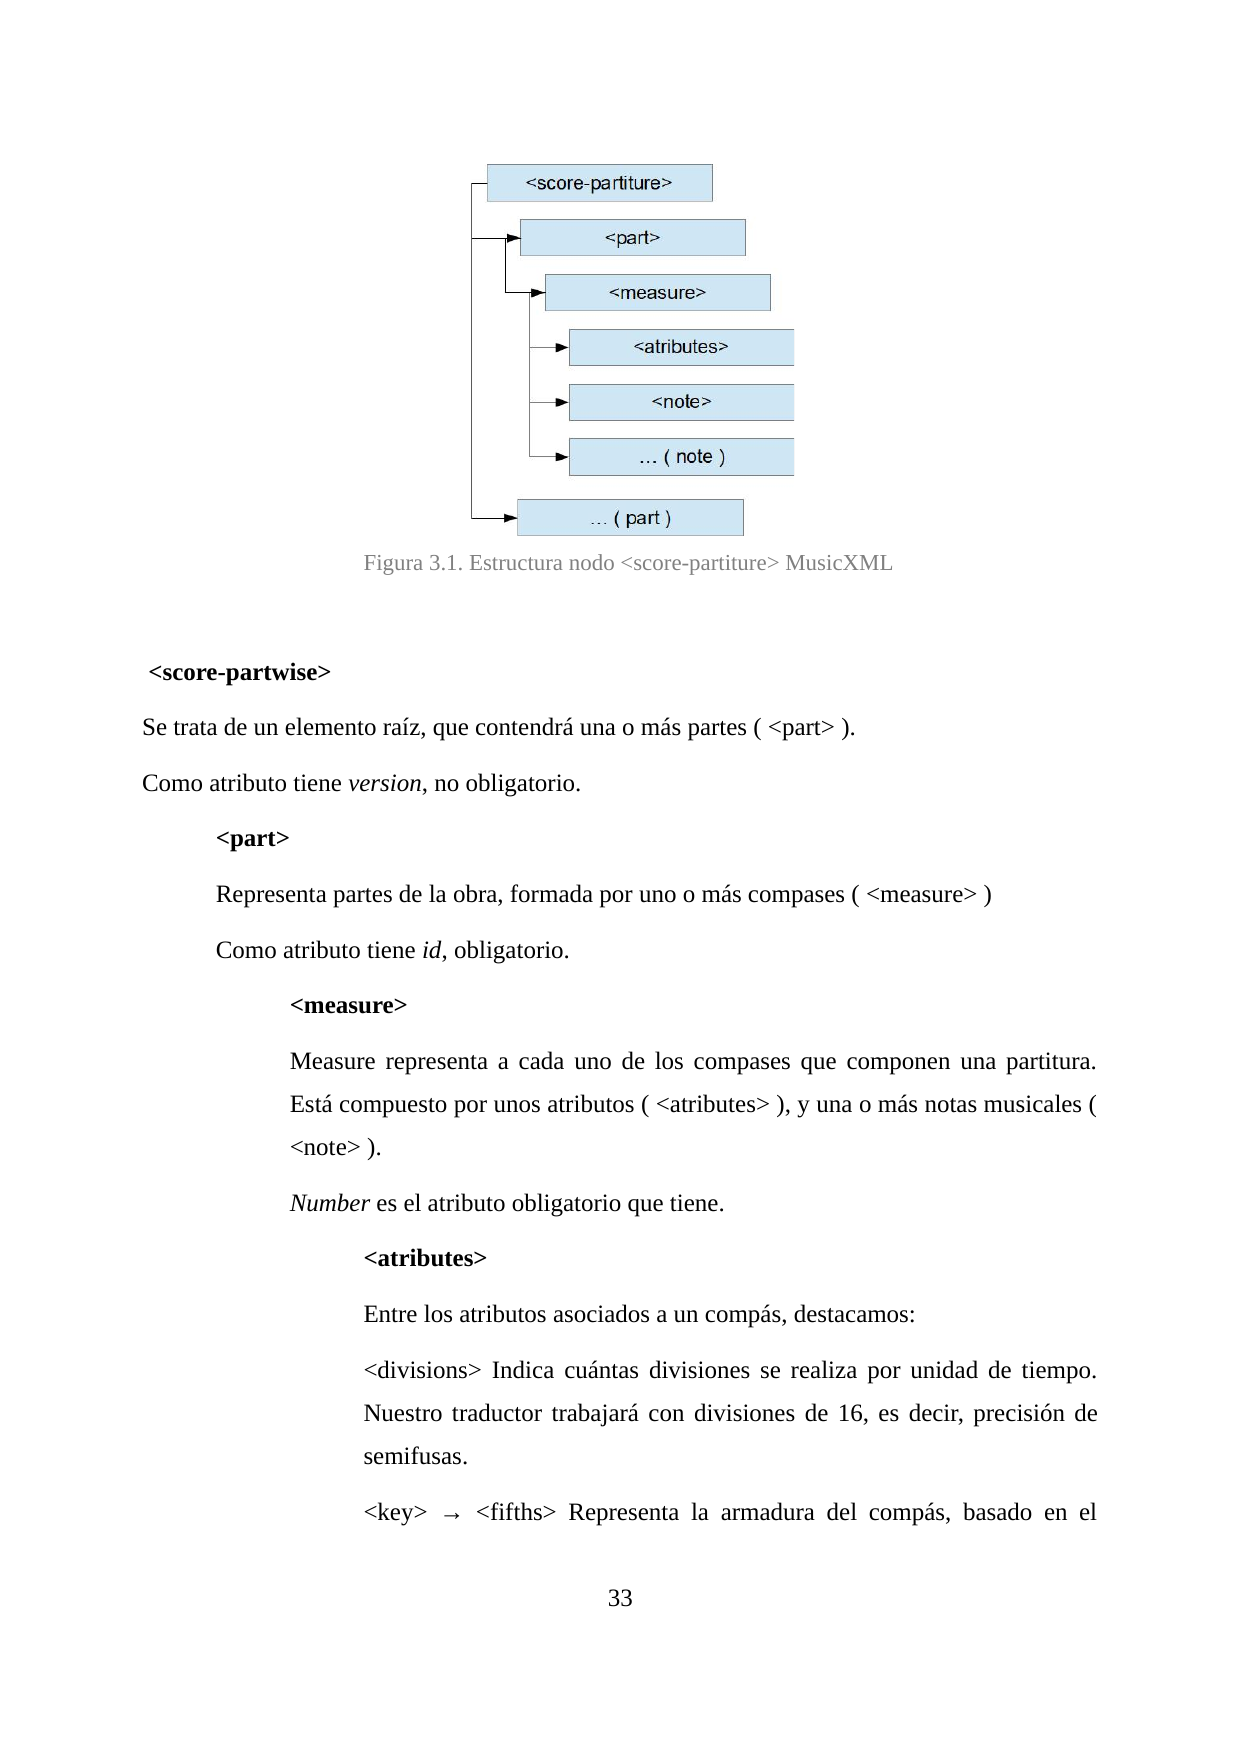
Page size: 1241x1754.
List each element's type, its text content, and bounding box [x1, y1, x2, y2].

picture [471, 164, 795, 536]
text <key> → <fifths> Representa la armadura del compás, basado en el [363, 1497, 1098, 1525]
text Measure representa a cada uno de los compases que componen una partitura. Está compuesto por unos atributos ( <atributes> ), y una o más notas musicales ( <note> ). [289, 1046, 1098, 1161]
text Entre los atributos asociados a un compás, destacamos: [363, 1299, 1098, 1328]
text <divisions> Indica cuántas divisiones se realiza por unidad de tiempo. Nuestro traductor trabajará con divisiones de 16, es decir, precisión de semifusas. [363, 1355, 1098, 1470]
text <atributes> [363, 1243, 1098, 1272]
text Como atributo tiene version, no obligatorio. [142, 768, 1098, 797]
text <score-partwise> [142, 657, 1098, 685]
text Figura 3.1. Estructura nodo <score-partiture> MusicXML [142, 142, 1098, 575]
text <measure> [289, 990, 1098, 1019]
text <part> [216, 823, 1098, 852]
text Number es el atributo obligatorio que tiene. [289, 1188, 1098, 1217]
text Representa partes de la obra, formada por uno o más compases ( <measure> ) [216, 879, 1098, 908]
text Como atributo tiene id, obligatorio. [216, 935, 1098, 963]
text Se trata de un elemento raíz, que contendrá una o más partes ( <part> ). [142, 712, 1098, 741]
